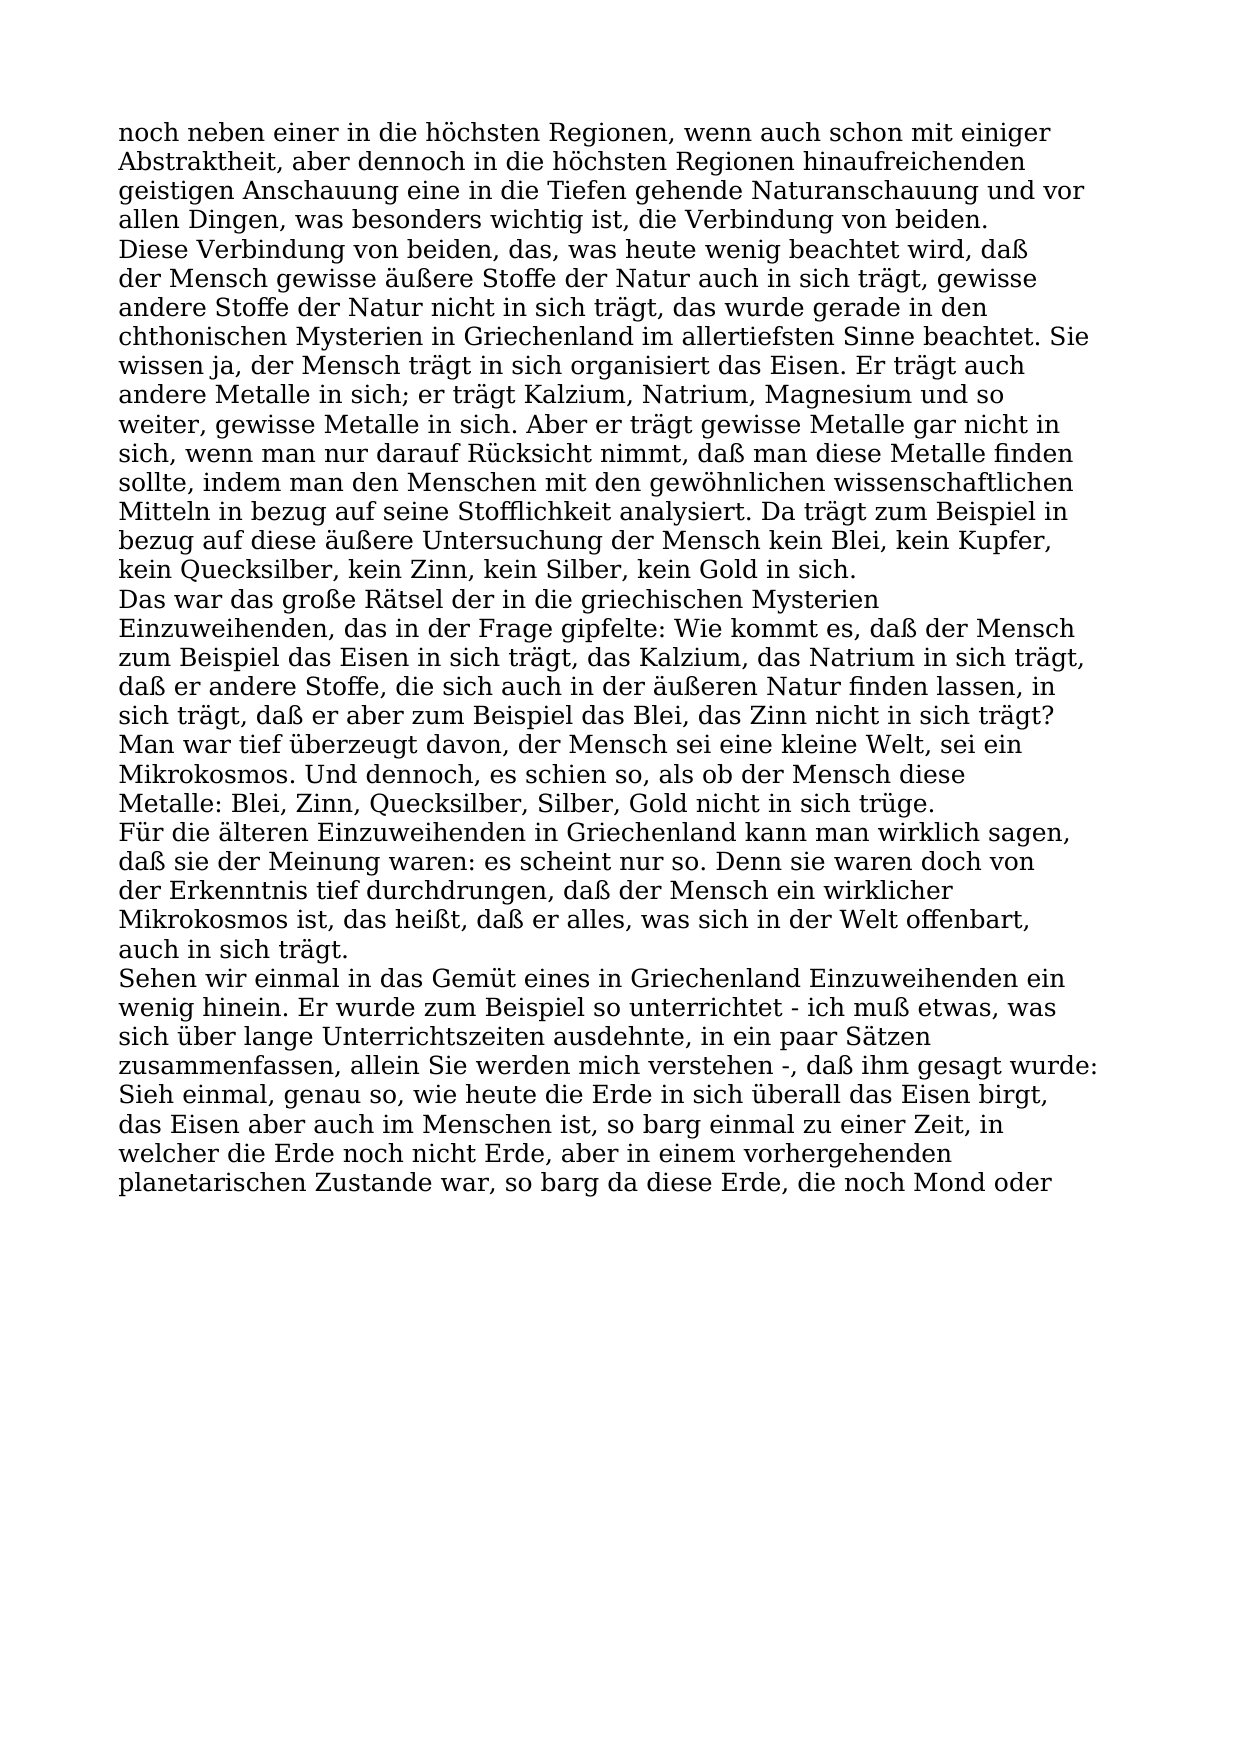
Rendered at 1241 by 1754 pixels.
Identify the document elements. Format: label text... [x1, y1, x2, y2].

text zusammenfassen, allein Sie werden mich verstehen -, daß ihm gesagt wurde: [118, 1051, 1122, 1081]
text geistigen Anschauung eine in die Tiefen gehende Naturanschauung und vor [118, 176, 1122, 206]
text Man war tief überzeugt davon, der Mensch sei eine kleine Welt, sei ein [118, 731, 1122, 760]
text Mikrokosmos. Und dennoch, es schien so, als ob der Mensch diese [118, 760, 1122, 789]
text Einzuweihenden, das in der Frage gipfelte: Wie kommt es, daß der Mensch [118, 614, 1122, 643]
text allen Dingen, was besonders wichtig ist, die Verbindung von beiden. [118, 206, 1122, 235]
text sich, wenn man nur darauf Rücksicht nimmt, daß man diese Metalle finden [118, 439, 1122, 468]
text Sieh einmal, genau so, wie heute die Erde in sich überall das Eisen birgt, [118, 1081, 1122, 1110]
text Sehen wir einmal in das Gemüt eines in Griechenland Einzuweihenden ein [118, 964, 1122, 993]
text Für die älteren Einzuweihenden in Griechenland kann man wirklich sagen, [118, 818, 1122, 847]
text wenig hinein. Er wurde zum Beispiel so unterrichtet - ich muß etwas, was [118, 993, 1122, 1022]
text Abstraktheit, aber dennoch in die höchsten Regionen hinaufreichenden [118, 147, 1122, 176]
text weiter, gewisse Metalle in sich. Aber er trägt gewisse Metalle gar nicht in [118, 410, 1122, 439]
text Metalle: Blei, Zinn, Quecksilber, Silber, Gold nicht in sich trüge. [118, 789, 1122, 818]
text daß er andere Stoffe, die sich auch in der äußeren Natur finden lassen, in [118, 672, 1122, 701]
text zum Beispiel das Eisen in sich trägt, das Kalzium, das Natrium in sich trägt, [118, 643, 1122, 672]
text der Mensch gewisse äußere Stoffe der Natur auch in sich trägt, gewisse [118, 264, 1122, 293]
text planetarischen Zustande war, so barg da diese Erde, die noch Mond oder [118, 1168, 1122, 1197]
text Mitteln in bezug auf seine Stofflichkeit analysiert. Da trägt zum Beispiel in [118, 497, 1122, 526]
text sich über lange Unterrichtszeiten ausdehnte, in ein paar Sätzen [118, 1022, 1122, 1051]
text Das war das große Rätsel der in die griechischen Mysterien [118, 585, 1122, 614]
text sich trägt, daß er aber zum Beispiel das Blei, das Zinn nicht in sich trägt? [118, 701, 1122, 731]
text wissen ja, der Mensch trägt in sich organisiert das Eisen. Er trägt auch [118, 351, 1122, 381]
text sollte, indem man den Menschen mit den gewöhnlichen wissenschaftlichen [118, 468, 1122, 497]
text der Erkenntnis tief durchdrungen, daß der Mensch ein wirklicher [118, 876, 1122, 906]
text Diese Verbindung von beiden, das, was heute wenig beachtet wird, daß [118, 235, 1122, 264]
text welcher die Erde noch nicht Erde, aber in einem vorhergehenden [118, 1139, 1122, 1168]
text andere Stoffe der Natur nicht in sich trägt, das wurde gerade in den [118, 293, 1122, 322]
text auch in sich trägt. [118, 935, 1122, 964]
text bezug auf diese äußere Untersuchung der Mensch kein Blei, kein Kupfer, [118, 526, 1122, 556]
text chthonischen Mysterien in Griechenland im allertiefsten Sinne beachtet. Sie [118, 322, 1122, 351]
text Mikrokosmos ist, das heißt, daß er alles, was sich in der Welt offenbart, [118, 906, 1122, 935]
text noch neben einer in die höchsten Regionen, wenn auch schon mit einiger [118, 118, 1122, 147]
text daß sie der Meinung waren: es scheint nur so. Denn sie waren doch von [118, 847, 1122, 876]
text das Eisen aber auch im Menschen ist, so barg einmal zu einer Zeit, in [118, 1110, 1122, 1139]
text andere Metalle in sich; er trägt Kalzium, Natrium, Magnesium und so [118, 381, 1122, 410]
text kein Quecksilber, kein Zinn, kein Silber, kein Gold in sich. [118, 556, 1122, 585]
